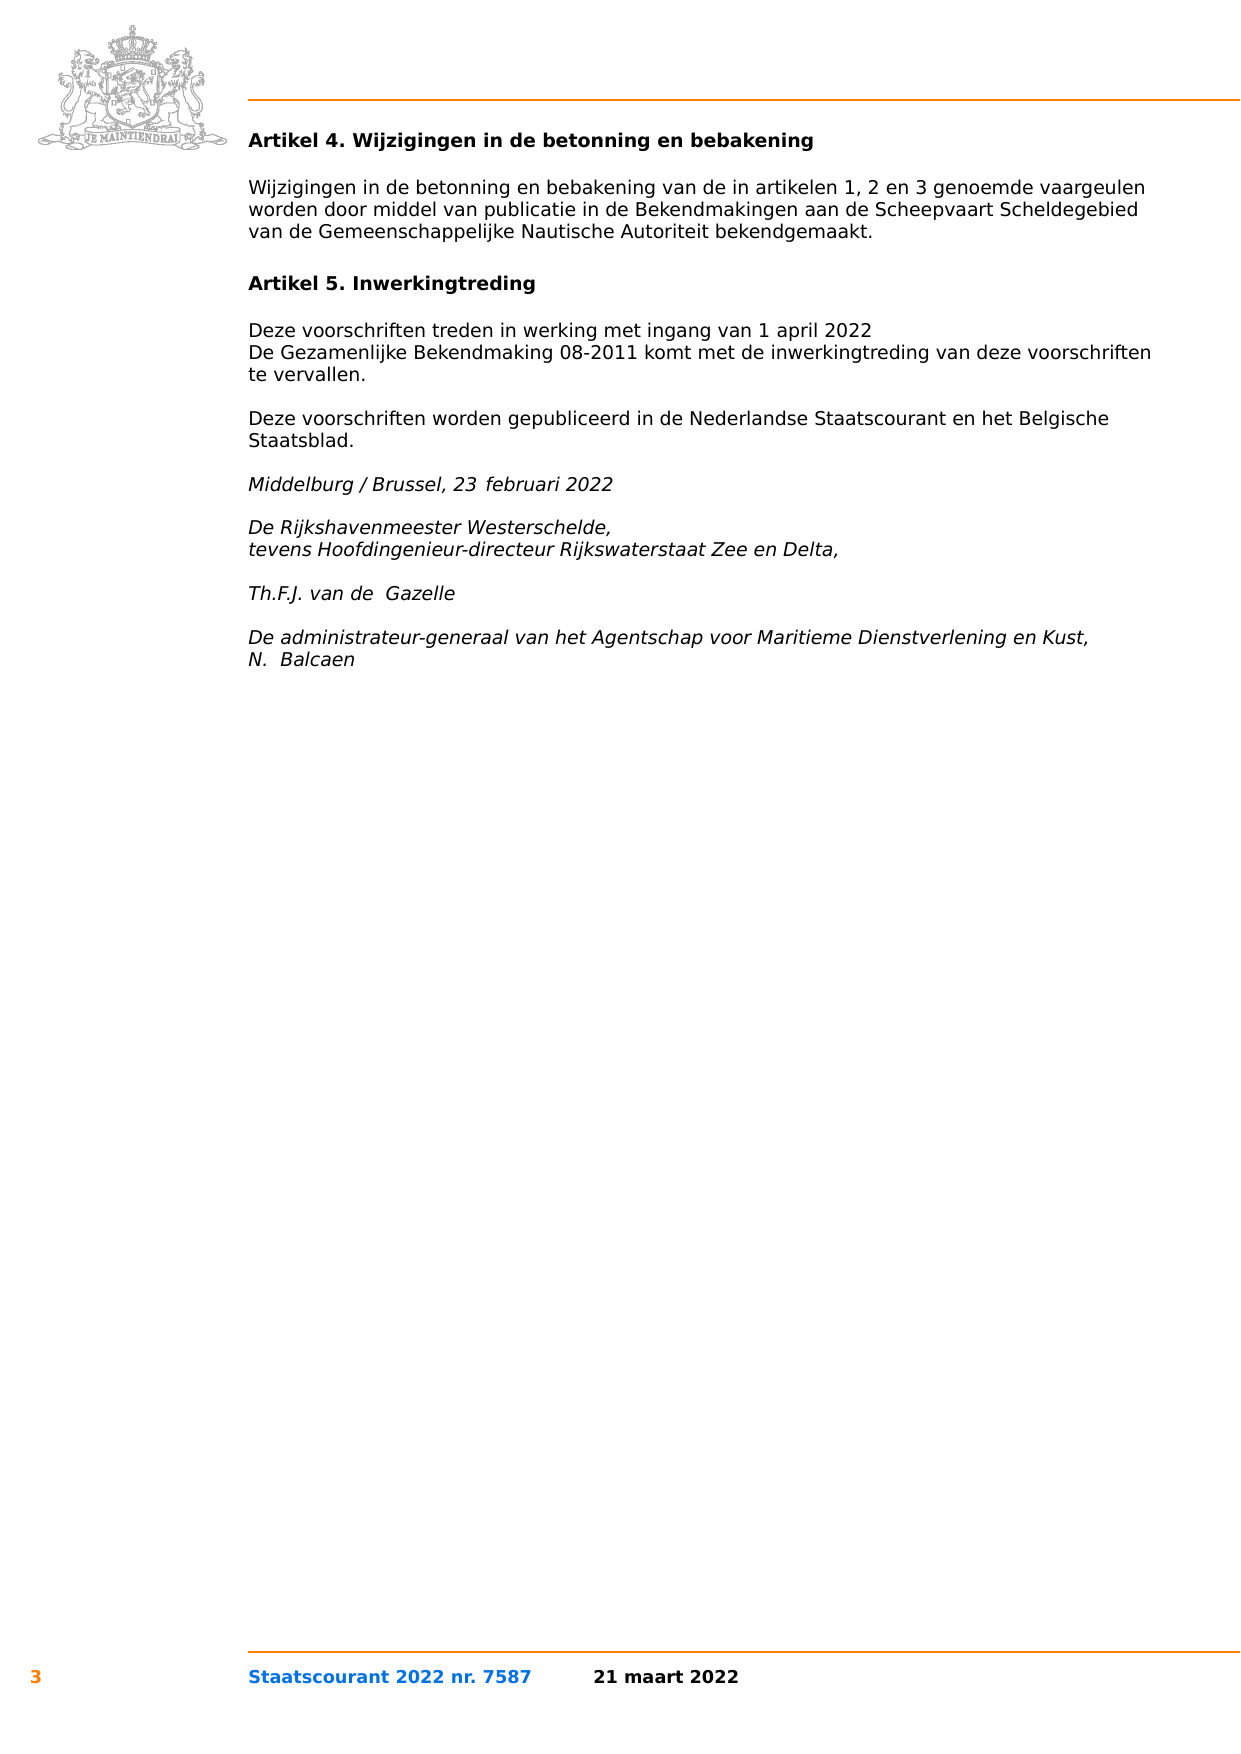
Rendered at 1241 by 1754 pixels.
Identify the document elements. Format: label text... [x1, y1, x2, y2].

text De administrateur-generaal van het Agentschap voor Maritieme Dienstverlening en Kust, N. Balcaen [248, 627, 1163, 671]
picture [38, 25, 227, 150]
text De Gezamenlijke Bekendmaking 08-2011 komt met de inwerkingtreding van deze voorschriften te vervallen. [248, 342, 1163, 386]
text Middelburg / Brussel, 23 februari 2022 [248, 473, 1163, 495]
subtitle Artikel 4. Wijzigingen in de betonning en bebakening [248, 130, 1163, 152]
text Deze voorschriften treden in werking met ingang van 1 april 2022 [248, 320, 1163, 342]
subtitle Artikel 5. Inwerkingtreding [248, 273, 1163, 295]
text De Rijkshavenmeester Westerschelde, tevens Hoofdingenieur-directeur Rijkswaterstaat Zee en Delta, Th.F.J. van de Gazelle [248, 517, 1163, 605]
text Deze voorschriften worden gepubliceerd in de Nederlandse Staatscourant en het Belgische Staatsblad. [248, 408, 1163, 452]
text Wijzigingen in de betonning en bebakening van de in artikelen 1, 2 en 3 genoemde vaargeulen worden door middel van publicatie in de Bekendmakingen aan de Scheepvaart Scheldegebied van de Gemeenschappelijke Nautische Autoriteit bekendgemaakt. [248, 177, 1163, 243]
